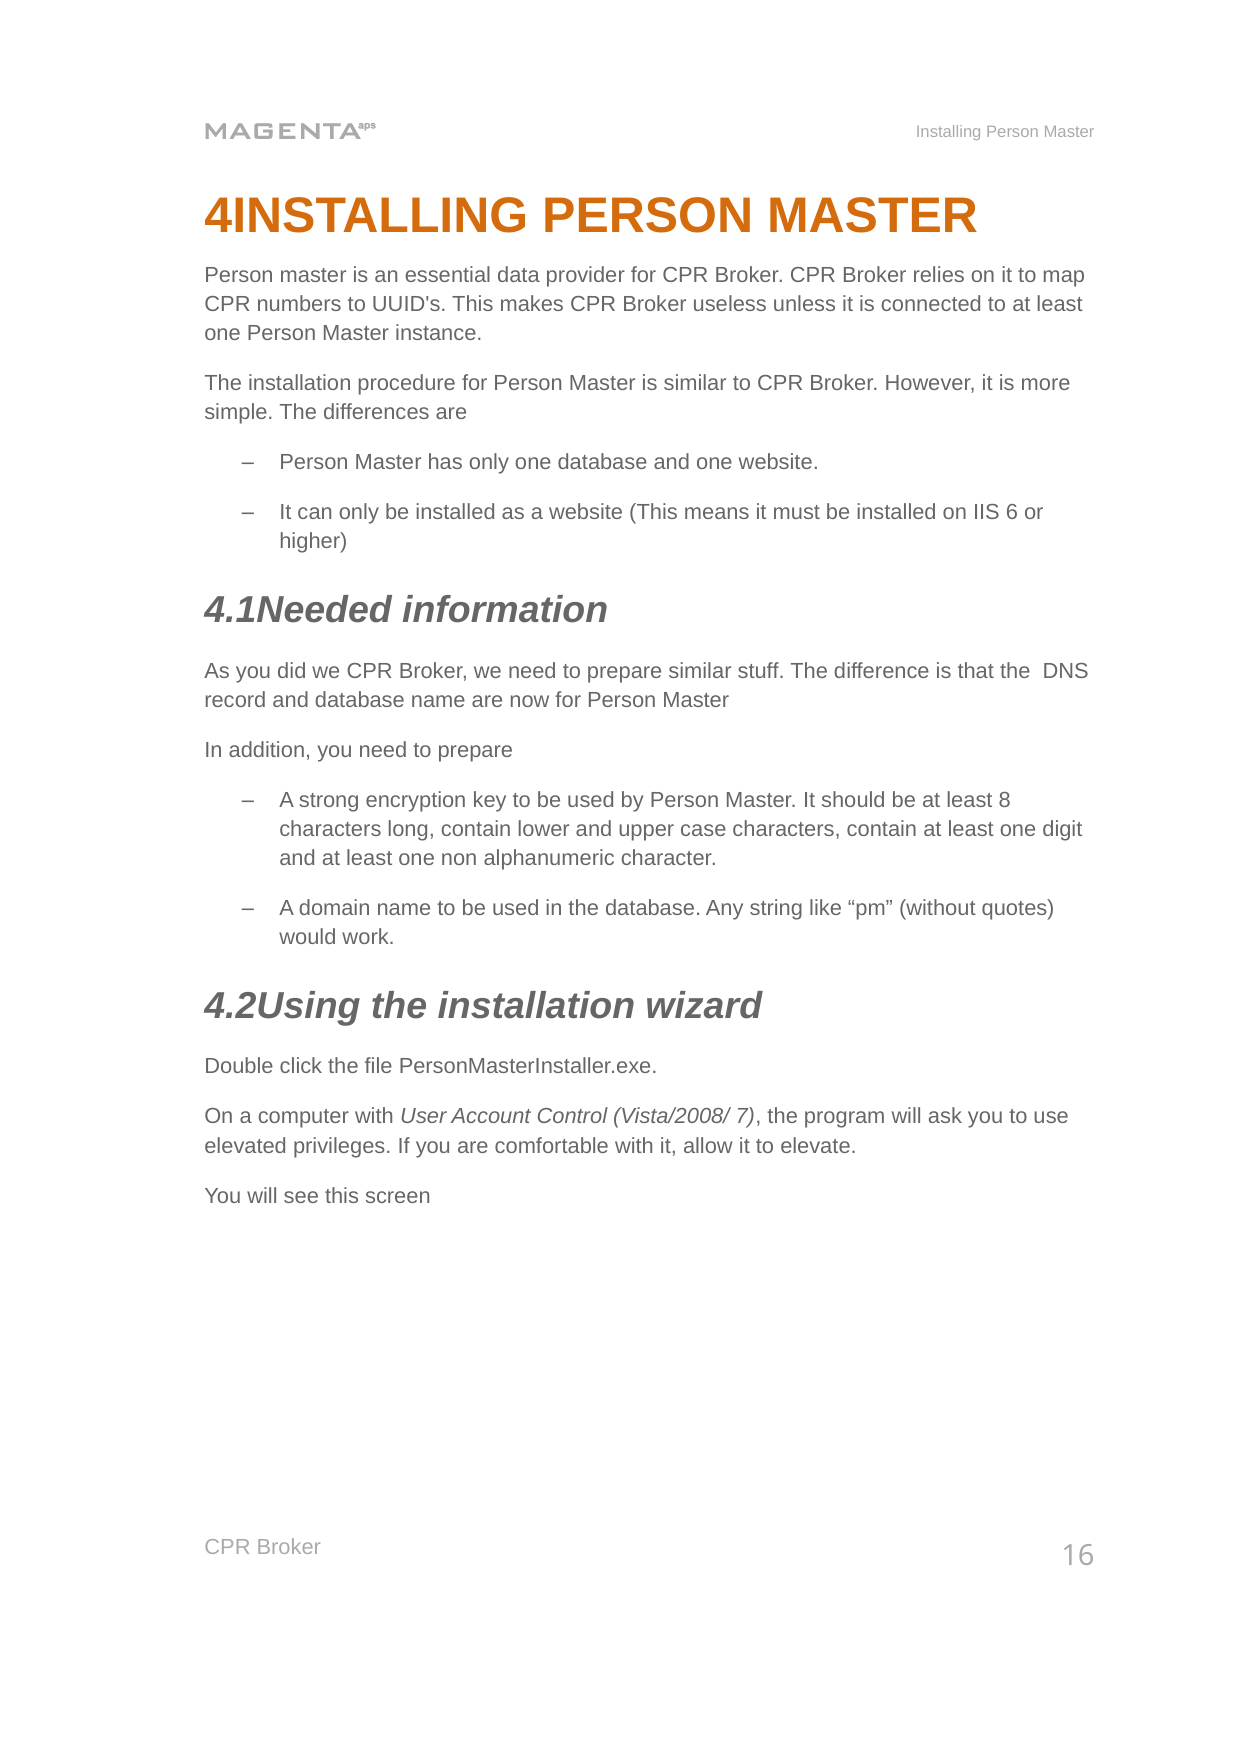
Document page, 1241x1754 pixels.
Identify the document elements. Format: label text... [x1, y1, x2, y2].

text In addition, you need to prepare [204, 734, 1094, 763]
list A domain name to be used in the database. Any string like “pm” (without quotes) would work. [242, 892, 1094, 951]
list Person Master has only one database and one website. [242, 446, 1094, 476]
list A strong encryption key to be used by Person Master. It should be at least 8 characters long, contain lower and upper case characters, contain at least one digit and at least one non alphanumeric character. [242, 784, 1094, 871]
subtitle Installing Person Master [204, 186, 1094, 244]
text Person master is an essential data provider for CPR Broker. CPR Broker relies on it to map CPR numbers to UUID's. This makes CPR Broker useless unless it is connected to at least one Person Master instance. [204, 259, 1094, 346]
text Double click the file PersonMasterInstaller.exe. [204, 1051, 1094, 1080]
text As you did we CPR Broker, we need to prepare similar stuff. The difference is that the DNS record and database name are now for Person Master [204, 655, 1094, 713]
text On a computer with User Account Control (Vista/2008/ 7), the program will ask you to use elevated privileges. If you are comfortable with it, allow it to elevate. [204, 1101, 1094, 1159]
text The installation procedure for Person Master is similar to CPR Broker. However, it is more simple. The differences are [204, 367, 1094, 426]
text You will see this screen [204, 1180, 1094, 1209]
subtitle Using the installation wizard [204, 971, 1094, 1030]
list It can only be installed as a website (This means it must be installed on IIS 6 or higher) [242, 496, 1094, 555]
subtitle Needed information [204, 576, 1094, 634]
